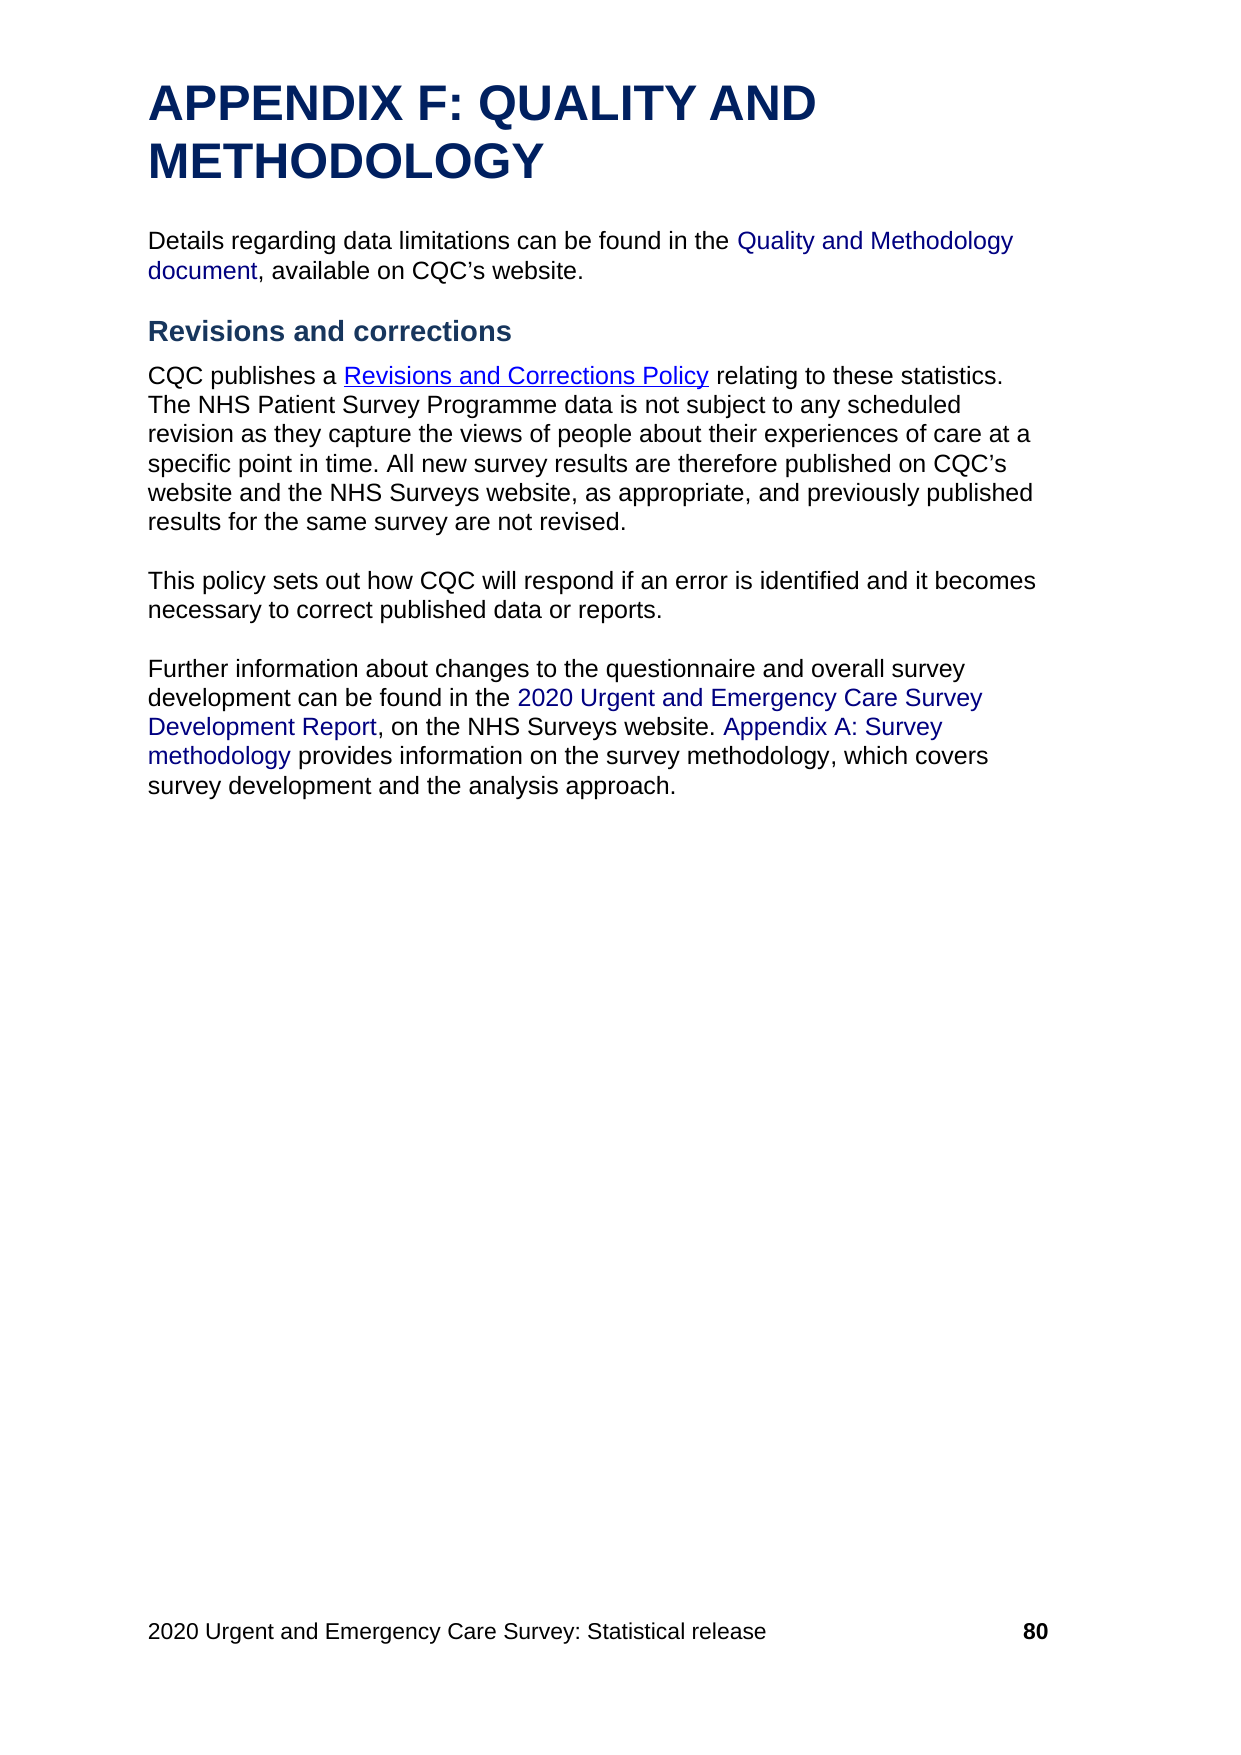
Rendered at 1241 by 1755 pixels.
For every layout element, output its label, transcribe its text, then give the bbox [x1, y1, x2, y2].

text Revisions and corrections [148, 314, 1048, 348]
text Appendix F: Quality and methodology [148, 74, 1048, 189]
text CQC publishes a Revisions and Corrections Policy relating to these statistics. The NHS Patient Survey Programme data is not subject to any scheduled revision as they capture the views of people about their experiences of care at a specific point in time. All new survey results are therefore published on CQC’s website and the NHS Surveys website, as appropriate, and previously published results for the same survey are not revised. [148, 361, 1048, 536]
text Further information about changes to the questionnaire and overall survey development can be found in the 2020 Urgent and Emergency Care Survey Development Report, on the NHS Surveys website. Appendix A: Survey methodology provides information on the survey methodology, which covers survey development and the analysis approach. [148, 653, 1048, 799]
text This policy sets out how CQC will respond if an error is identified and it becomes necessary to correct published data or reports. [148, 566, 1048, 624]
text Details regarding data limitations can be found in the Quality and Methodology document, available on CQC’s website. [148, 226, 1048, 284]
